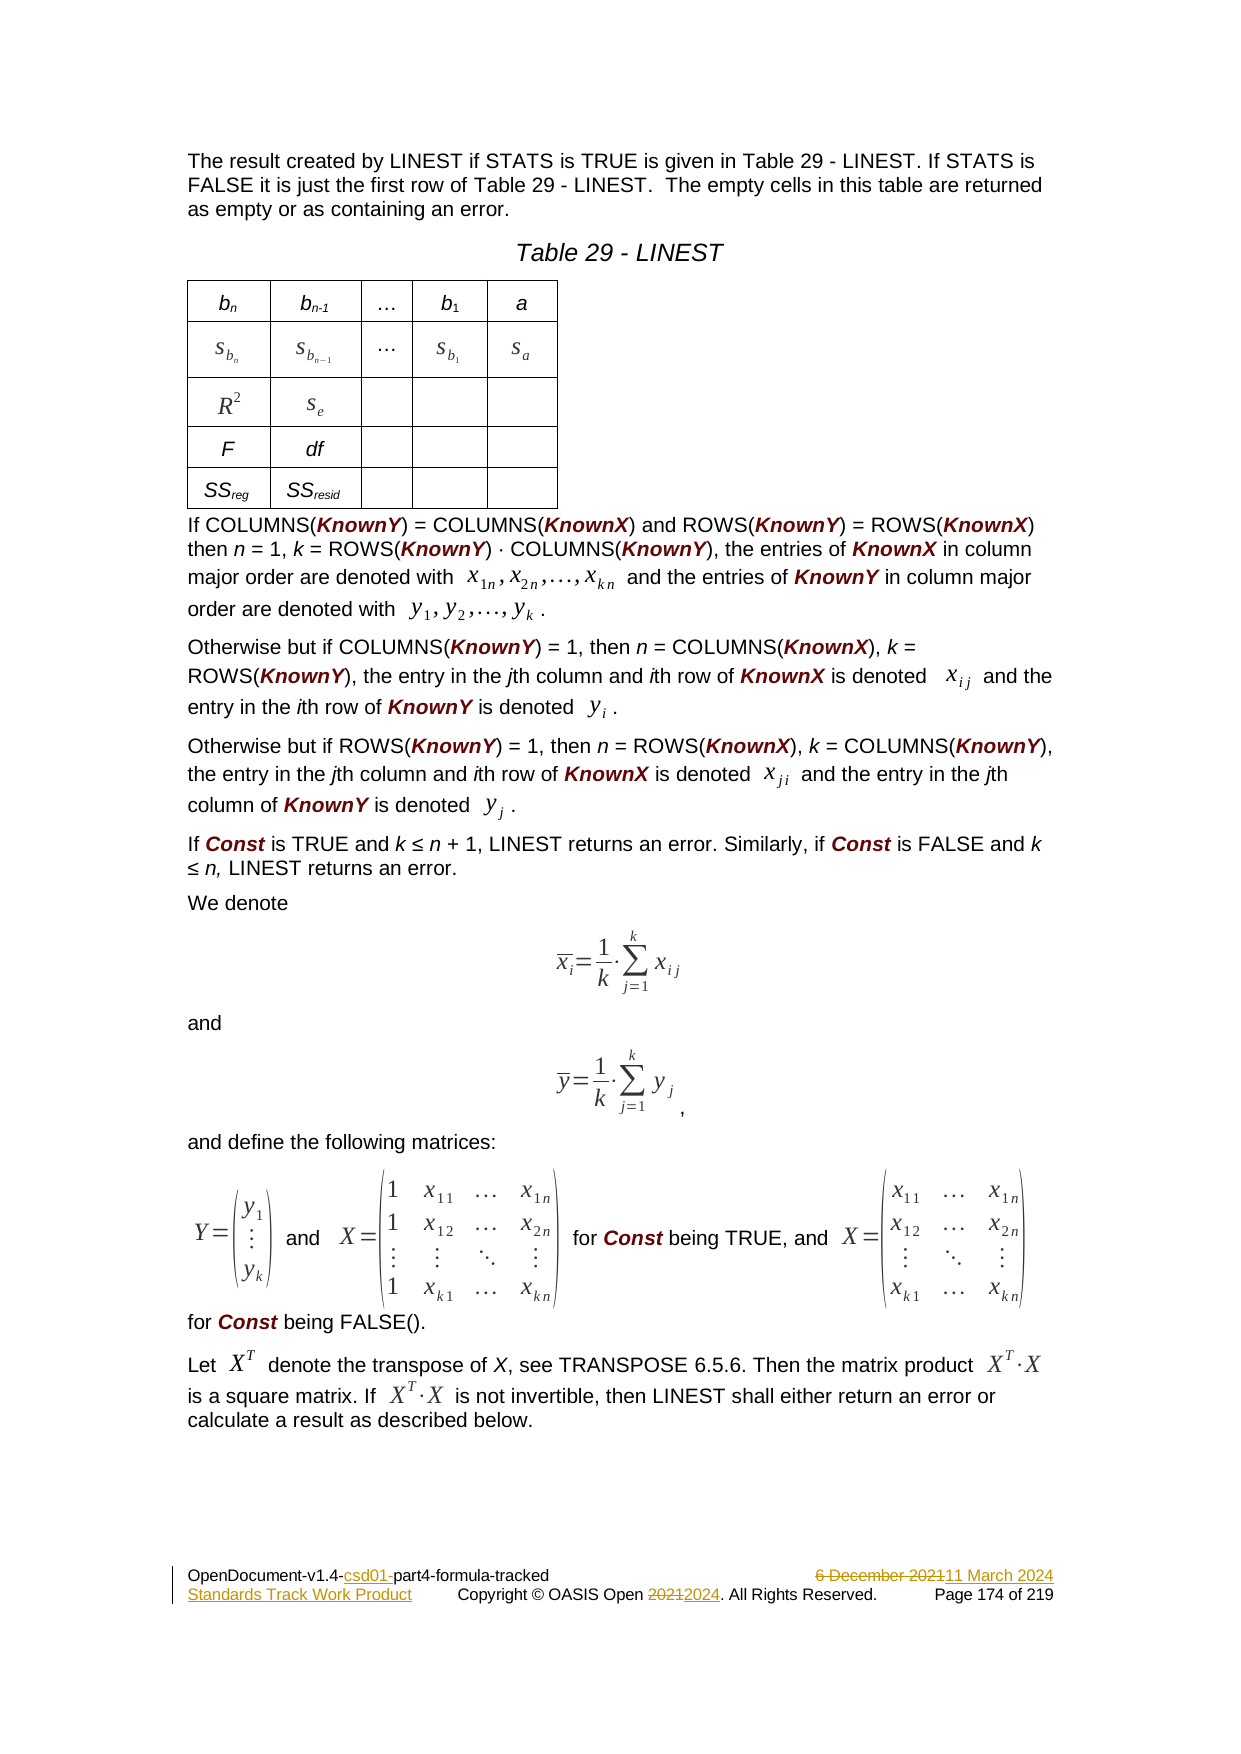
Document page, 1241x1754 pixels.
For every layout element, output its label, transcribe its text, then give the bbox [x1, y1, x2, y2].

text Table 29 - LINEST [187, 239, 1053, 267]
table_cell [413, 378, 487, 426]
table_cell [362, 468, 412, 508]
text Otherwise but if COLUMNS(KnownY) = 1, then n = COLUMNS(KnownX), k = ROWS(KnownY), the entry in the jth column and ith row of KnownX is denoted and the entry in the ith row of KnownY is denoted . [187, 636, 1053, 722]
table_cell [413, 427, 487, 467]
text Let denote the transpose of X, see TRANSPOSE 6.5.6. Then the matrix product is a square matrix. If is not invertible, then LINEST shall either return an error or calculate a result as described below. [187, 1346, 1053, 1432]
table_cell SSreg [188, 468, 270, 508]
text Otherwise but if ROWS(KnownY) = 1, then n = ROWS(KnownX), k = COLUMNS(KnownY), the entry in the jth column and ith row of KnownX is denoted and the entry in the jth column of KnownY is denoted . [187, 734, 1053, 820]
text and for Const being TRUE, and for Const being FALSE(). [187, 1166, 1053, 1334]
text We denote [187, 892, 1053, 915]
table_header a [488, 281, 557, 321]
text , [187, 1047, 1053, 1119]
table_cell [488, 468, 557, 508]
table_cell [271, 378, 361, 426]
table_cell [413, 468, 487, 508]
table_cell [188, 378, 270, 426]
table_cell [488, 322, 557, 377]
table_cell … [362, 322, 412, 377]
table_cell [362, 378, 412, 426]
text The result created by LINEST if STATS is TRUE is given in Table 29 - LINEST. If STATS is FALSE it is just the first row of Table 29 - LINEST. The empty cells in this table are returned as empty or as containing an error. [187, 150, 1053, 221]
table_header bn [188, 281, 270, 321]
table_header bn-1 [271, 281, 361, 321]
text If Const is TRUE and k ≤ n + 1, LINEST returns an error. Similarly, if Const is FALSE and k ≤ n, LINEST returns an error. [187, 832, 1053, 879]
table_header … [362, 281, 412, 321]
table_cell SSresid [271, 468, 361, 508]
table_cell [413, 322, 487, 377]
table_cell F [188, 427, 270, 467]
table_cell df [271, 427, 361, 467]
table_cell [488, 378, 557, 426]
text If COLUMNS(KnownY) = COLUMNS(KnownX) and ROWS(KnownY) = ROWS(KnownX) then n = 1, k = ROWS(KnownY) ∙ COLUMNS(KnownY), the entries of KnownX in column major order are denoted with and the entries of KnownY in column major order are denoted with . [187, 514, 1053, 624]
table_cell [362, 427, 412, 467]
table_cell [488, 427, 557, 467]
text and define the following matrices: [187, 1131, 1053, 1154]
table_cell [271, 322, 361, 377]
table_header b1 [413, 281, 487, 321]
text and [187, 1011, 1053, 1035]
table_cell [188, 322, 270, 377]
